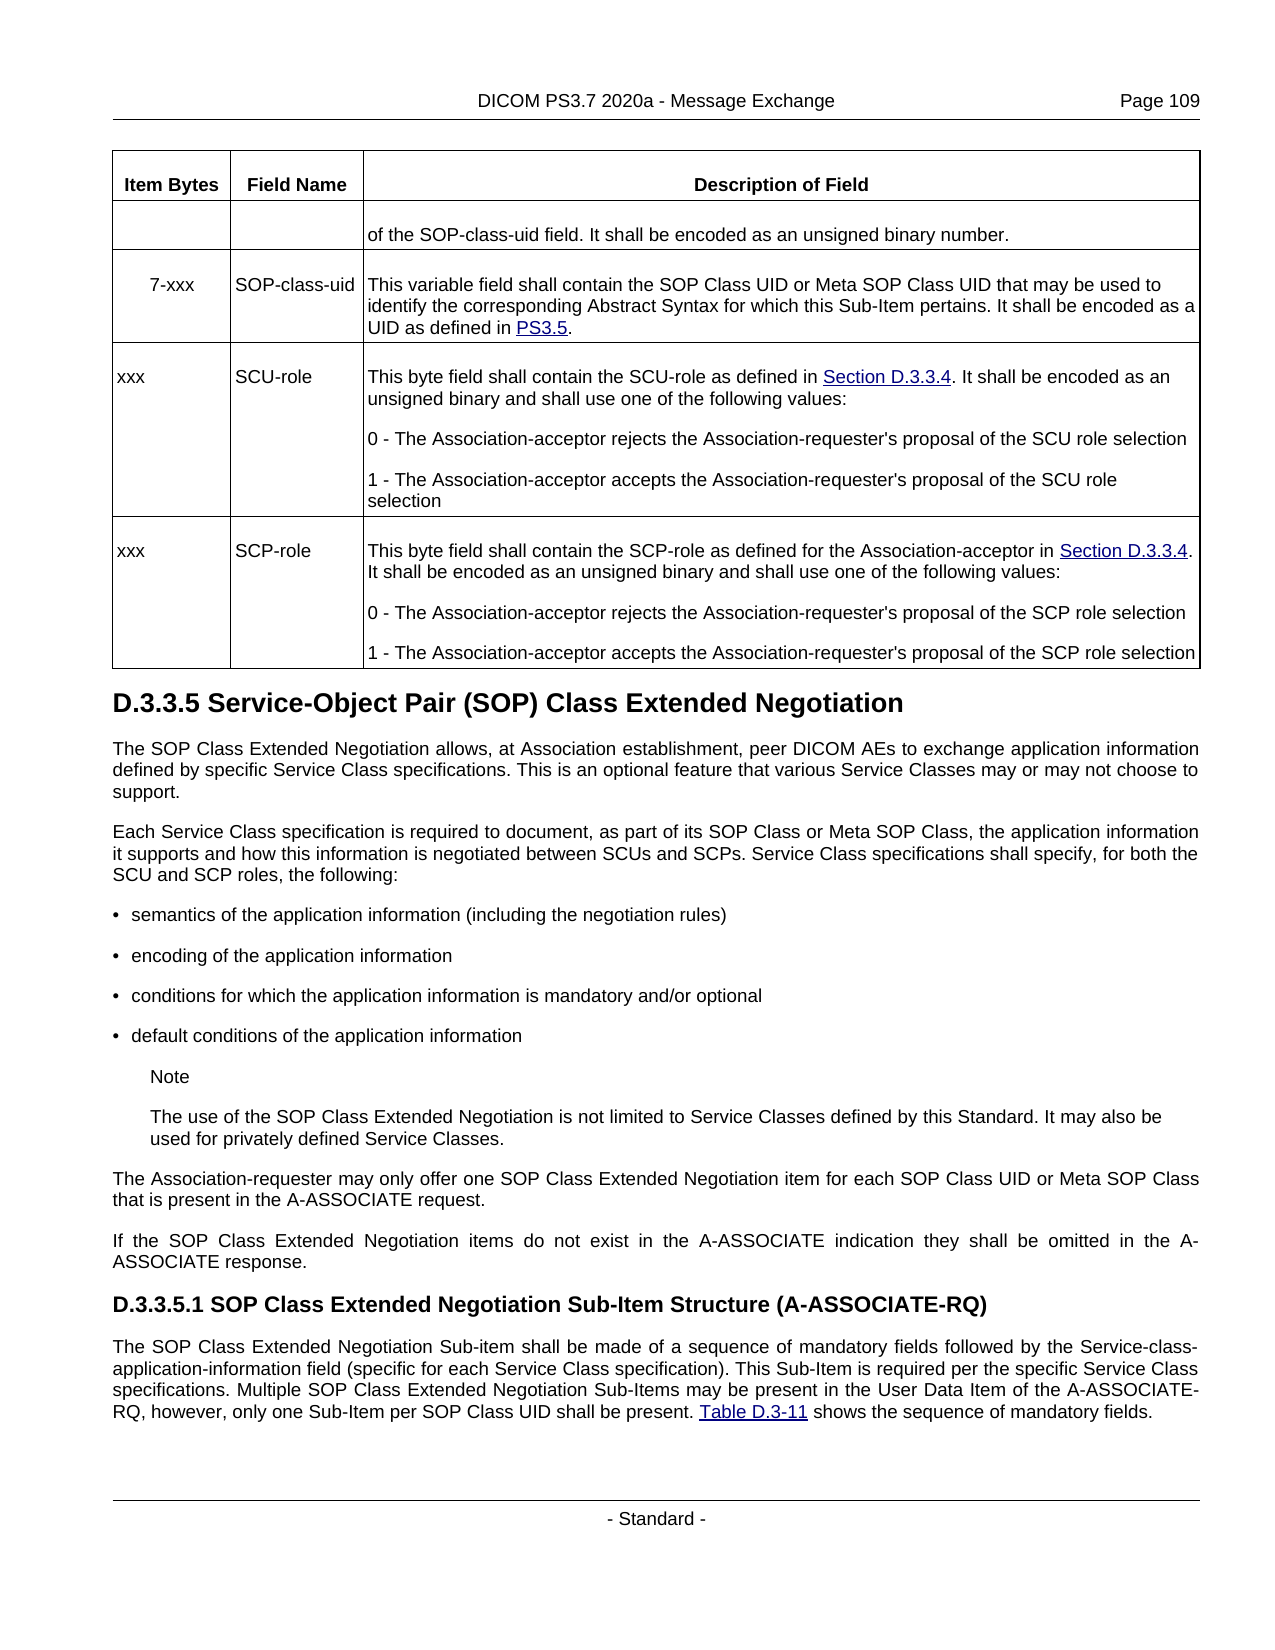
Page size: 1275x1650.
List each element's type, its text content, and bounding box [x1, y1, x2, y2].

table_header Description of Field [364, 151, 1199, 200]
table_cell of the SOP-class-uid field. It shall be encoded as an unsigned binary number. [364, 201, 1199, 249]
table_cell SCU-role [231, 343, 363, 516]
text • conditions for which the application information is mandatory and/or optional [112, 985, 1200, 1006]
table_header Item Bytes [113, 151, 230, 200]
text • default conditions of the application information [112, 1025, 1200, 1047]
text • semantics of the application information (including the negotiation rules) [112, 904, 1200, 926]
text The use of the SOP Class Extended Negotiation is not limited to Service Classes defined by this Standard. It may also be used for privately defined Service Classes. [150, 1106, 1162, 1149]
table_cell SCP-role [231, 517, 363, 667]
table_cell [113, 201, 230, 249]
table_cell [231, 201, 363, 249]
table_cell SOP-class-uid [231, 250, 363, 342]
table_cell xxx [113, 517, 230, 667]
table_cell xxx [113, 343, 230, 516]
text Note [150, 1065, 1162, 1087]
text If the SOP Class Extended Negotiation items do not exist in the A-ASSOCIATE indication they shall be omitted in the A-ASSOCIATE response. [112, 1229, 1200, 1273]
table_cell This byte field shall contain the SCU-role as defined in Section D.3.3.4. It shall be encoded as an unsigned binary and shall use one of the following values: 0 - The Association-acceptor rejects the Association-requester's proposal of the SCU role selection 1 - The Association-acceptor accepts the Association-requester's proposal of the SCU role selection [364, 343, 1199, 516]
text Each Service Class specification is required to document, as part of its SOP Class or Meta SOP Class, the application information it supports and how this information is negotiated between SCUs and SCPs. Service Class specifications shall specify, for both the SCU and SCP roles, the following: [112, 821, 1200, 885]
table_cell 7-xxx [113, 250, 230, 342]
table_header Field Name [231, 151, 363, 200]
text The Association-requester may only offer one SOP Class Extended Negotiation item for each SOP Class UID or Meta SOP Class that is present in the A-ASSOCIATE request. [112, 1168, 1200, 1211]
text The SOP Class Extended Negotiation Sub-item shall be made of a sequence of mandatory fields followed by the Service-class-application-information field (specific for each Service Class specification). This Sub-Item is required per the specific Service Class specifications. Multiple SOP Class Extended Negotiation Sub-Items may be present in the User Data Item of the A-ASSOCIATE-RQ, however, only one Sub-Item per SOP Class UID shall be present. Table D.3-11 shows the sequence of mandatory fields. [112, 1336, 1200, 1422]
table_cell This variable field shall contain the SOP Class UID or Meta SOP Class UID that may be used to identify the corresponding Abstract Syntax for which this Sub-Item pertains. It shall be encoded as a UID as defined in PS3.5. [364, 250, 1199, 342]
text D.3.3.5 Service-Object Pair (SOP) Class Extended Negotiation [112, 687, 1200, 718]
text The SOP Class Extended Negotiation allows, at Association establishment, peer DICOM AEs to exchange application information defined by specific Service Class specifications. This is an optional feature that various Service Classes may or may not choose to support. [112, 737, 1200, 802]
text D.3.3.5.1 SOP Class Extended Negotiation Sub-Item Structure (A-ASSOCIATE-RQ) [112, 1291, 1200, 1317]
table_cell This byte field shall contain the SCP-role as defined for the Association-acceptor in Section D.3.3.4. It shall be encoded as an unsigned binary and shall use one of the following values: 0 - The Association-acceptor rejects the Association-requester's proposal of the SCP role selection 1 - The Association-acceptor accepts the Association-requester's proposal of the SCP role selection [364, 517, 1199, 667]
text • encoding of the application information [112, 944, 1200, 966]
